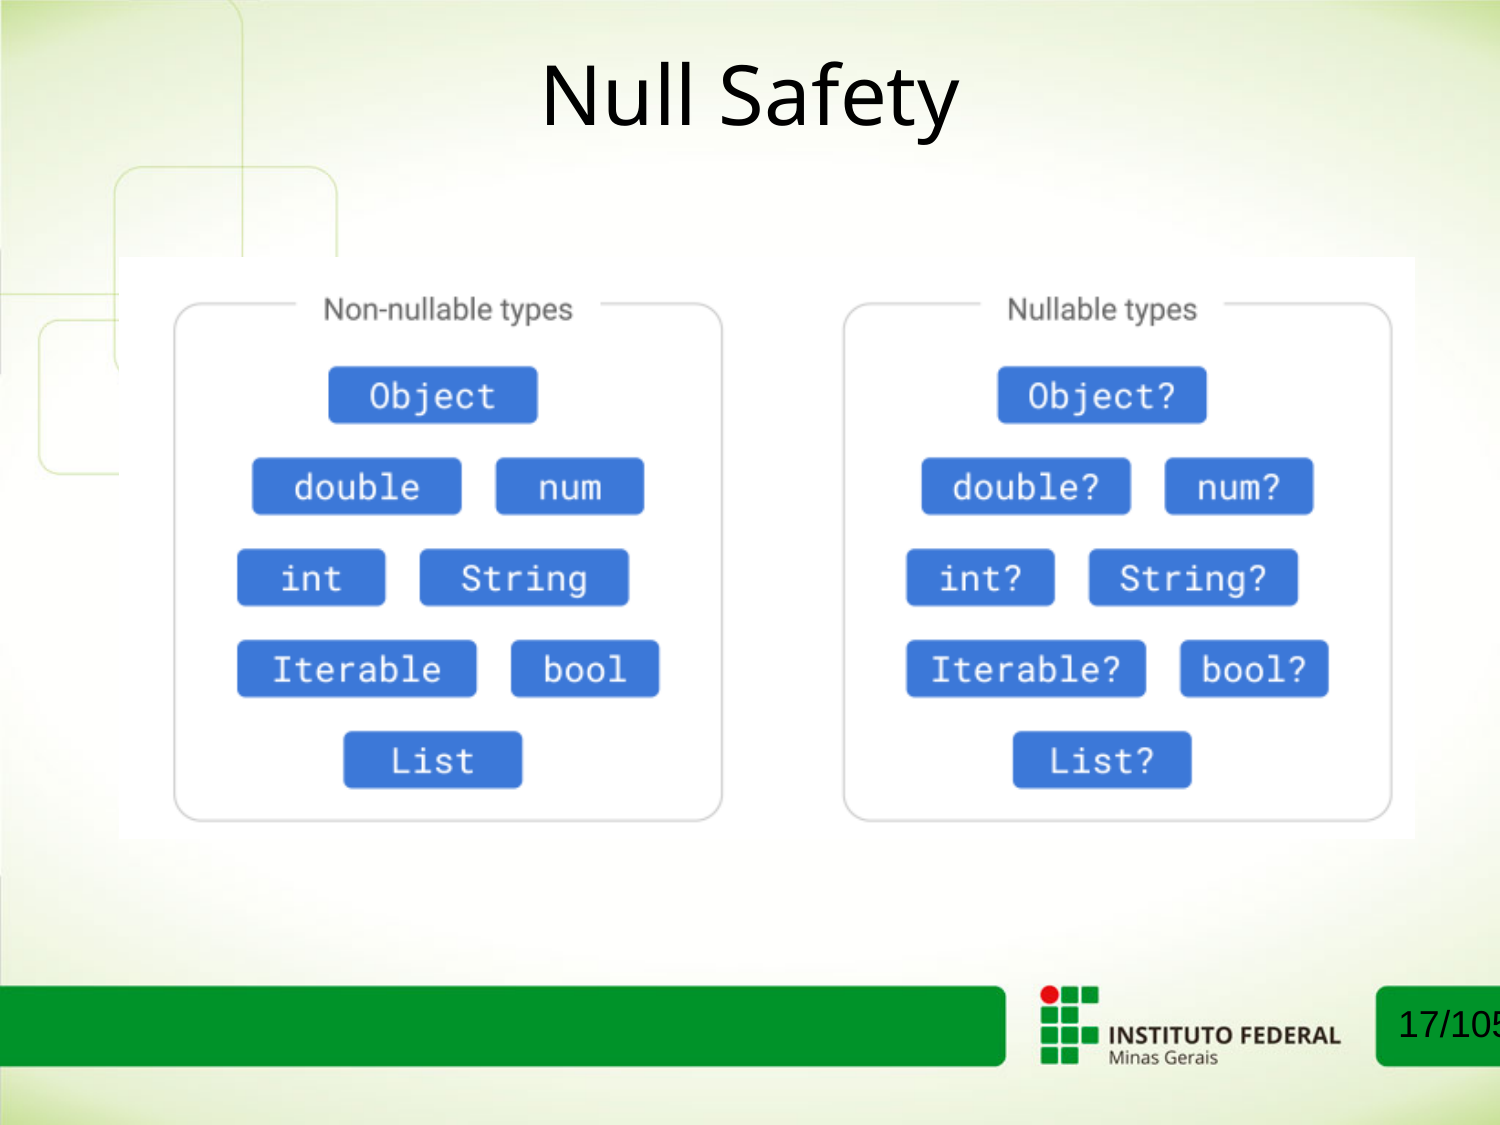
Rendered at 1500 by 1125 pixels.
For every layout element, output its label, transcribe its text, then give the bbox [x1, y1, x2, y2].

text_box Null Safety [74, 30, 1425, 155]
picture [0, 0, 1500, 1125]
